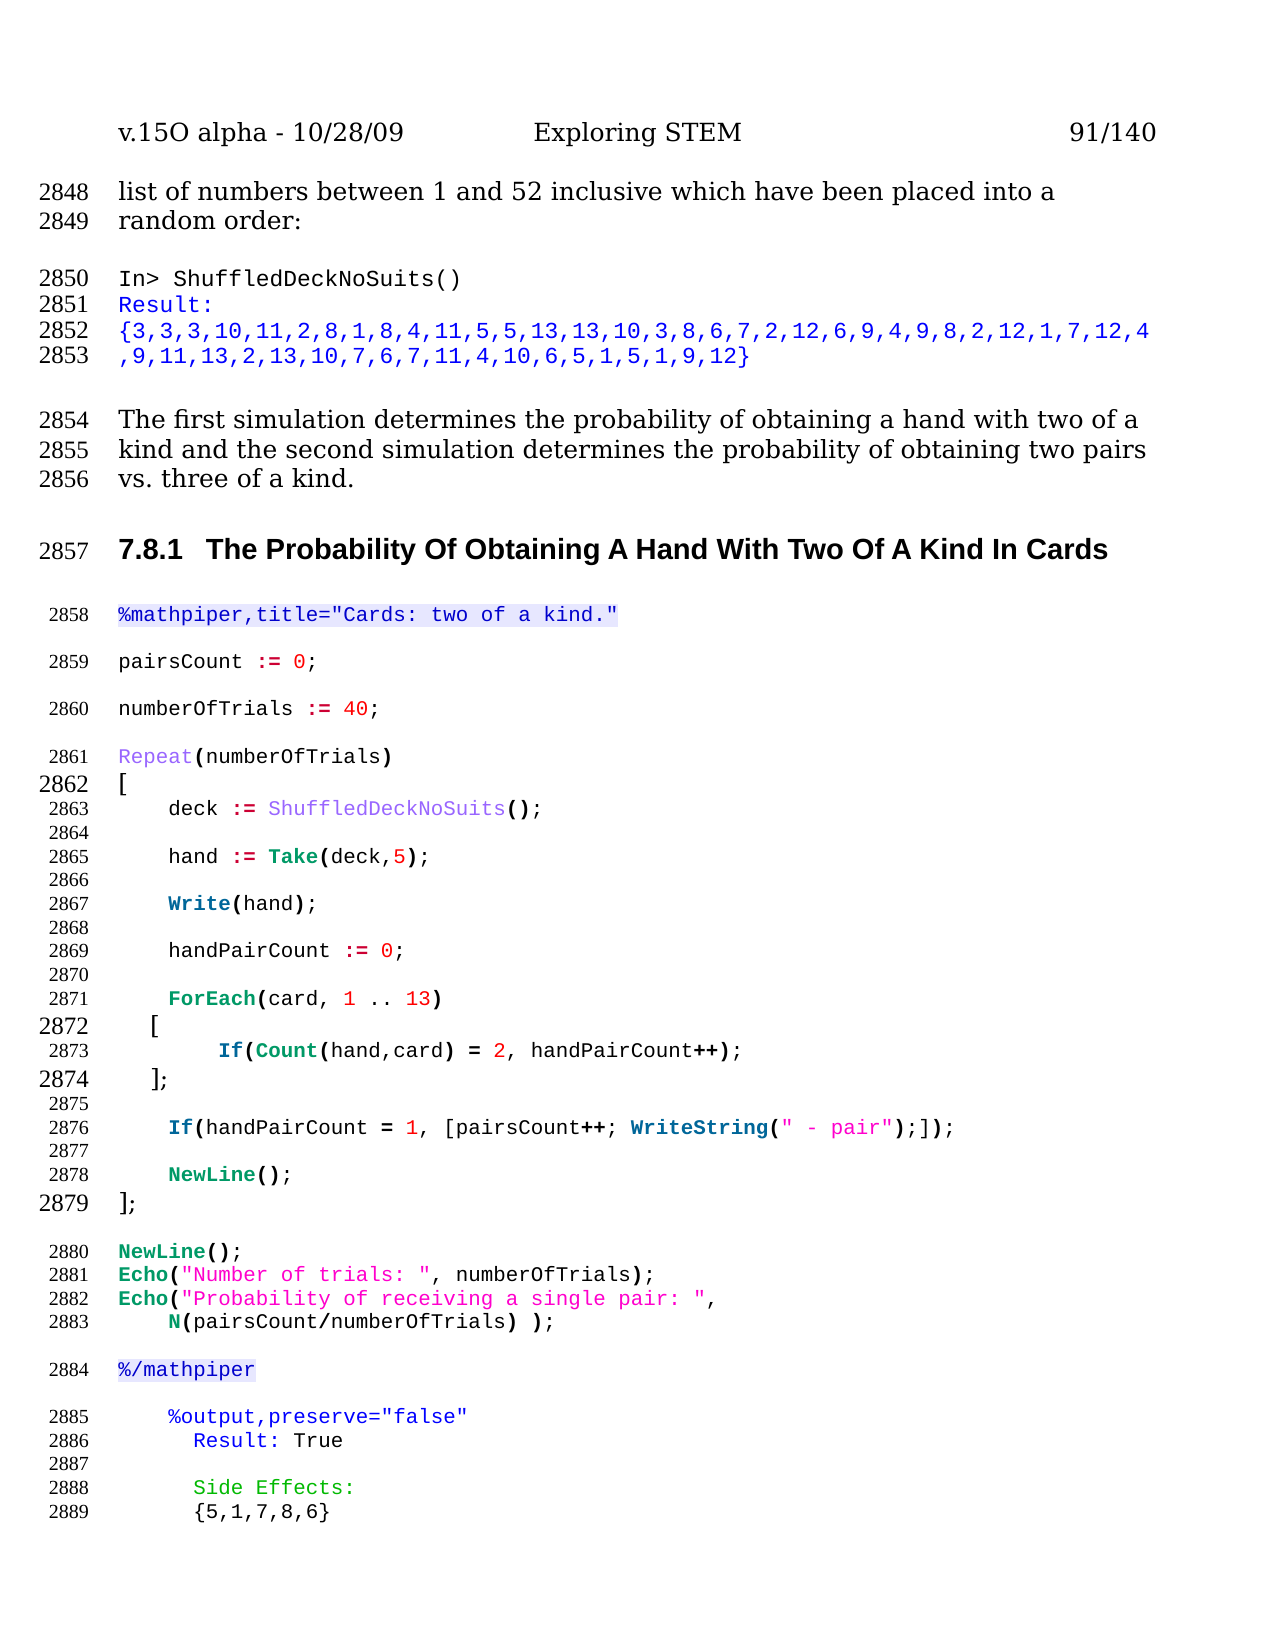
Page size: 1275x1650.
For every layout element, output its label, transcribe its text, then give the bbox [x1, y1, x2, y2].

text handPairCount := 0; [118, 940, 1157, 964]
text If(handPairCount = 1, [pairsCount++; WriteString(" - pair");]); [118, 1117, 1157, 1141]
text %/mathpiper [118, 1359, 1157, 1382]
text hand := Take(deck,5); [118, 846, 1157, 869]
text NewLine(); [118, 1164, 1157, 1188]
text Side Effects: [118, 1477, 1157, 1501]
text In> ShuffledDeckNoSuits() [118, 267, 1157, 293]
text deck := ShuffledDeckNoSuits(); [118, 798, 1157, 822]
text [ [118, 769, 1157, 798]
text Result: True [118, 1430, 1157, 1453]
text Result: {3,3,3,10,11,2,8,1,8,4,11,5,5,13,13,10,3,8,6,7,2,12,6,9,4,9,8,2,12,1,7,12,4,9,11,13,2,13,10,7,6,7,11,4,10,6,5,1,5,1,9,12} [118, 293, 1157, 371]
text pairsCount := 0; [118, 651, 1157, 675]
text NewLine(); [118, 1241, 1157, 1264]
subtitle The Probability Of Obtaining A Hand With Two Of A Kind In Cards [118, 532, 1157, 566]
text %output,preserve="false" [118, 1406, 1157, 1430]
text [ [118, 1011, 1157, 1040]
text ]; [118, 1064, 1157, 1093]
text ForEach(card, 1 .. 13) [118, 988, 1157, 1011]
text Repeat(numberOfTrials) [118, 746, 1157, 769]
text Echo("Probability of receiving a single pair: ", [118, 1288, 1157, 1312]
text {5,1,7,8,6} [118, 1501, 1157, 1524]
text Echo("Number of trials: ", numberOfTrials); [118, 1264, 1157, 1288]
text list of numbers between 1 and 52 inclusive which have been placed into a random order: [118, 177, 1157, 235]
text ]; [118, 1188, 1157, 1217]
text numberOfTrials := 40; [118, 698, 1157, 722]
text N(pairsCount/numberOfTrials) ); [118, 1312, 1157, 1335]
text If(Count(hand,card) = 2, handPairCount++); [118, 1040, 1157, 1064]
text %mathpiper,title="Cards: two of a kind." [118, 604, 1157, 627]
text The first simulation determines the probability of obtaining a hand with two of a kind and the second simulation determines the probability of obtaining two pairs vs. three of a kind. [118, 406, 1157, 493]
text Write(hand); [118, 893, 1157, 917]
